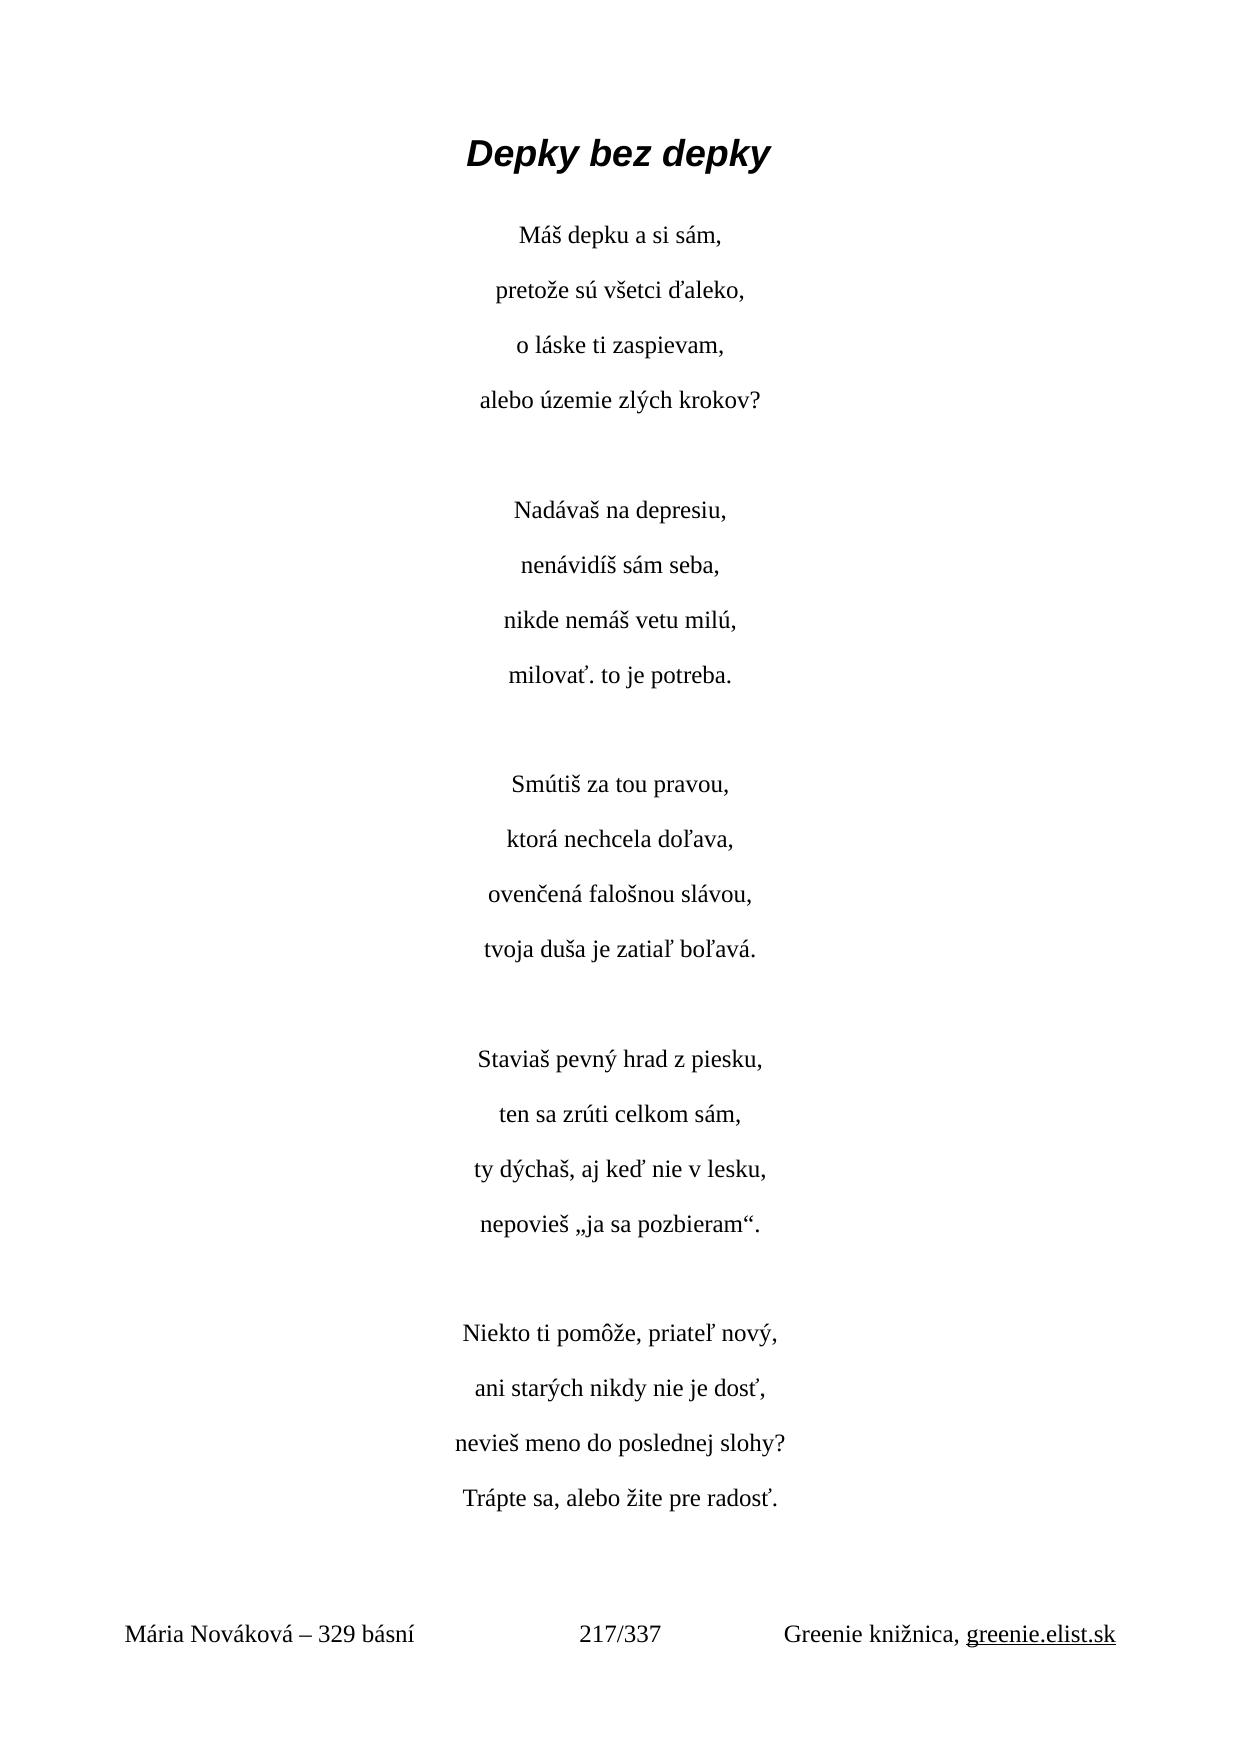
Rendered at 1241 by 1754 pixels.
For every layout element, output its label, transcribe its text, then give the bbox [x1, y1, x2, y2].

text ktorá nechcela doľava, [106, 824, 1134, 853]
text o láske ti zaspievam, [106, 330, 1134, 359]
text Niekto ti pomôže, priateľ nový, [106, 1318, 1134, 1347]
text tvoja duša je zatiaľ boľavá. [106, 934, 1134, 963]
text ten sa zrúti celkom sám, [106, 1099, 1134, 1128]
text Máš depku a si sám, [106, 221, 1134, 249]
text milovať. to je potreba. [106, 660, 1134, 688]
text Nadávaš na depresiu, [106, 495, 1134, 524]
text pretože sú všetci ďaleko, [106, 275, 1134, 304]
text nenávidíš sám seba, [106, 550, 1134, 579]
text nepovieš „ja sa pozbieram“. [106, 1209, 1134, 1237]
subtitle Depky bez depky [106, 131, 1134, 174]
text Staviaš pevný hrad z piesku, [106, 1044, 1134, 1073]
text ani starých nikdy nie je dosť, [106, 1373, 1134, 1402]
text ovenčená falošnou slávou, [106, 879, 1134, 908]
text Trápte sa, alebo žite pre radosť. [106, 1483, 1134, 1512]
text alebo územie zlých krokov? [106, 385, 1134, 414]
text ty dýchaš, aj keď nie v lesku, [106, 1154, 1134, 1182]
text nikde nemáš vetu milú, [106, 605, 1134, 633]
text nevieš meno do poslednej slohy? [106, 1428, 1134, 1457]
text Smútiš za tou pravou, [106, 769, 1134, 798]
